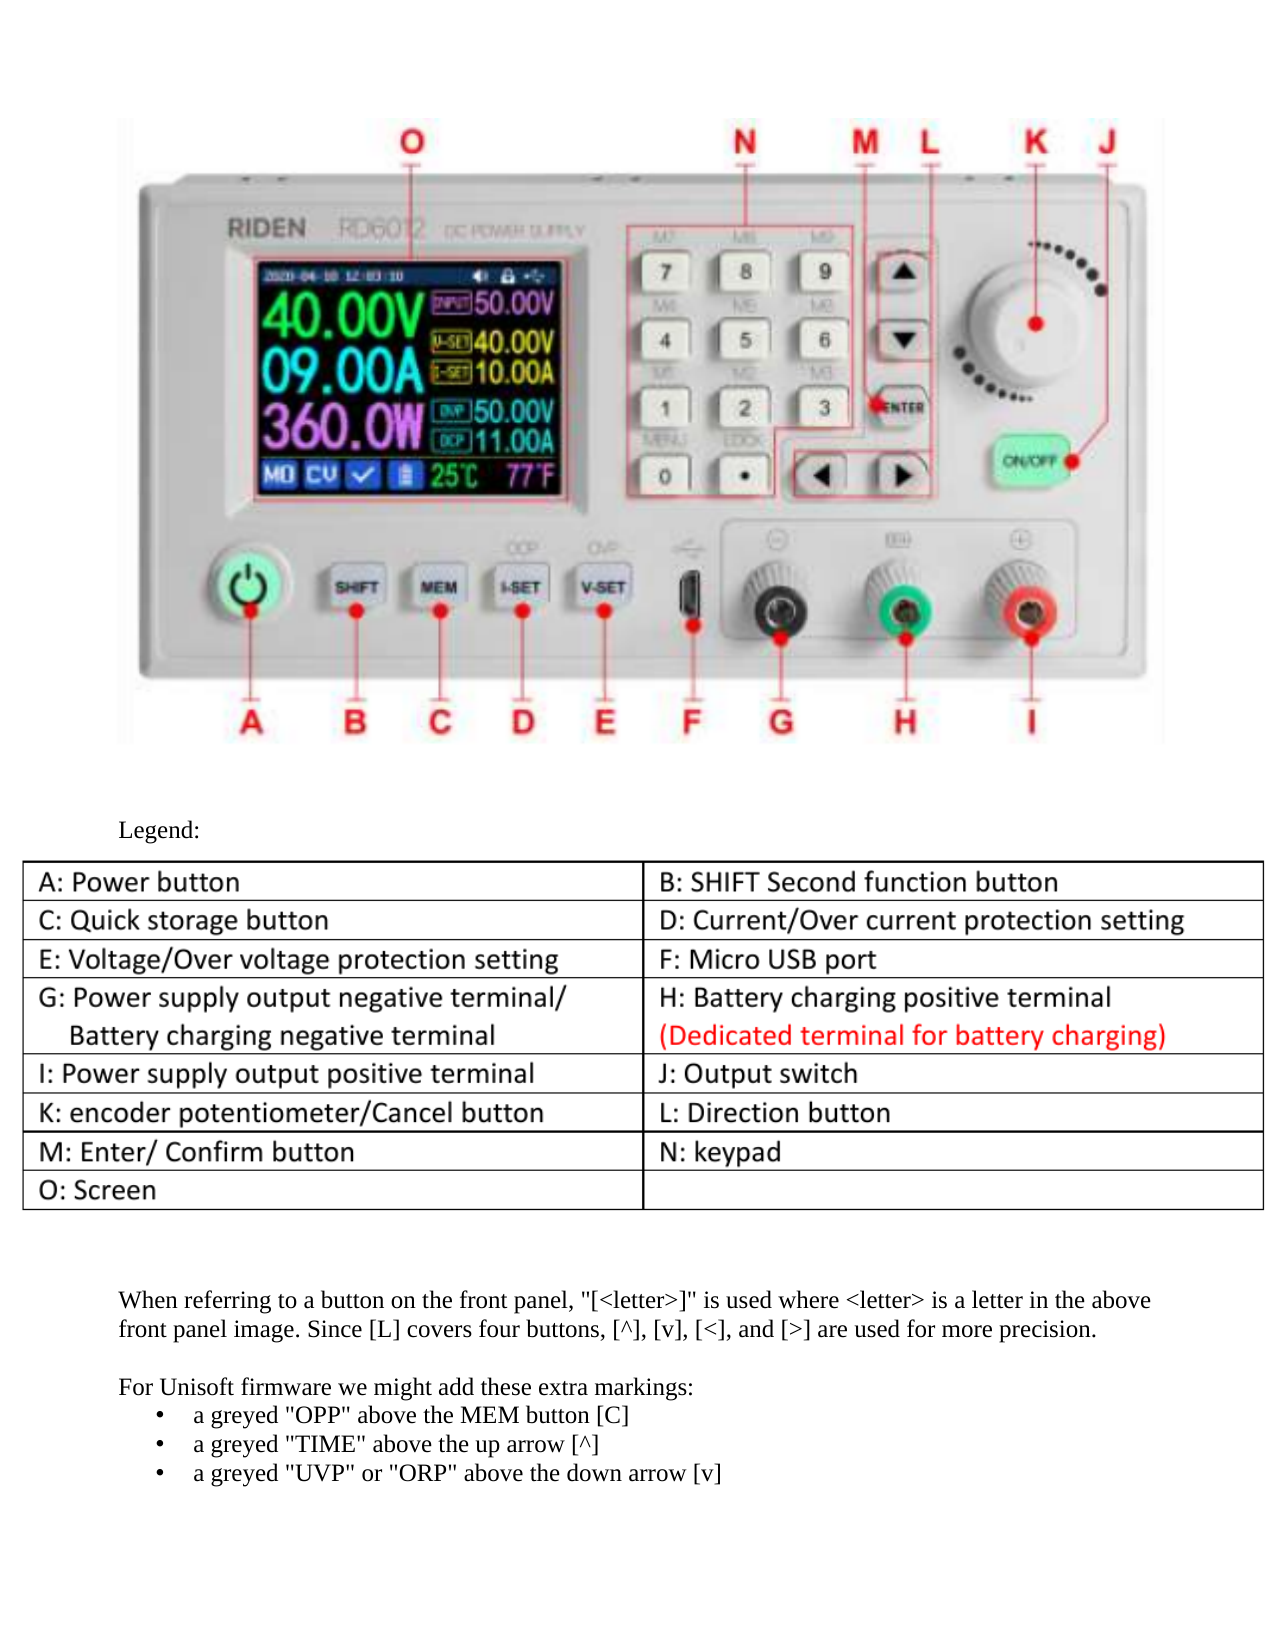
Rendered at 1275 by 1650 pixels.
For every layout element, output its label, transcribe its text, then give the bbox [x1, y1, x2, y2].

list a greyed "OPP" above the MEM button [C] [156, 1400, 1157, 1429]
list a greyed "UVP" or "ORP" above the down arrow [v] [156, 1458, 1157, 1487]
text Legend: [118, 815, 1157, 844]
text When referring to a button on the front panel, "[<letter>]" is used where <letter> is a letter in the above front panel image. Since [L] covers four buttons, [^], [v], [<], and [>] are used for more precision. [118, 1285, 1157, 1343]
picture [100, 118, 1175, 758]
text For Unisoft firmware we might add these extra markings: [118, 1372, 1157, 1400]
list a greyed "TIME" above the up arrow [^] [156, 1429, 1157, 1458]
picture [0, 844, 1275, 1228]
